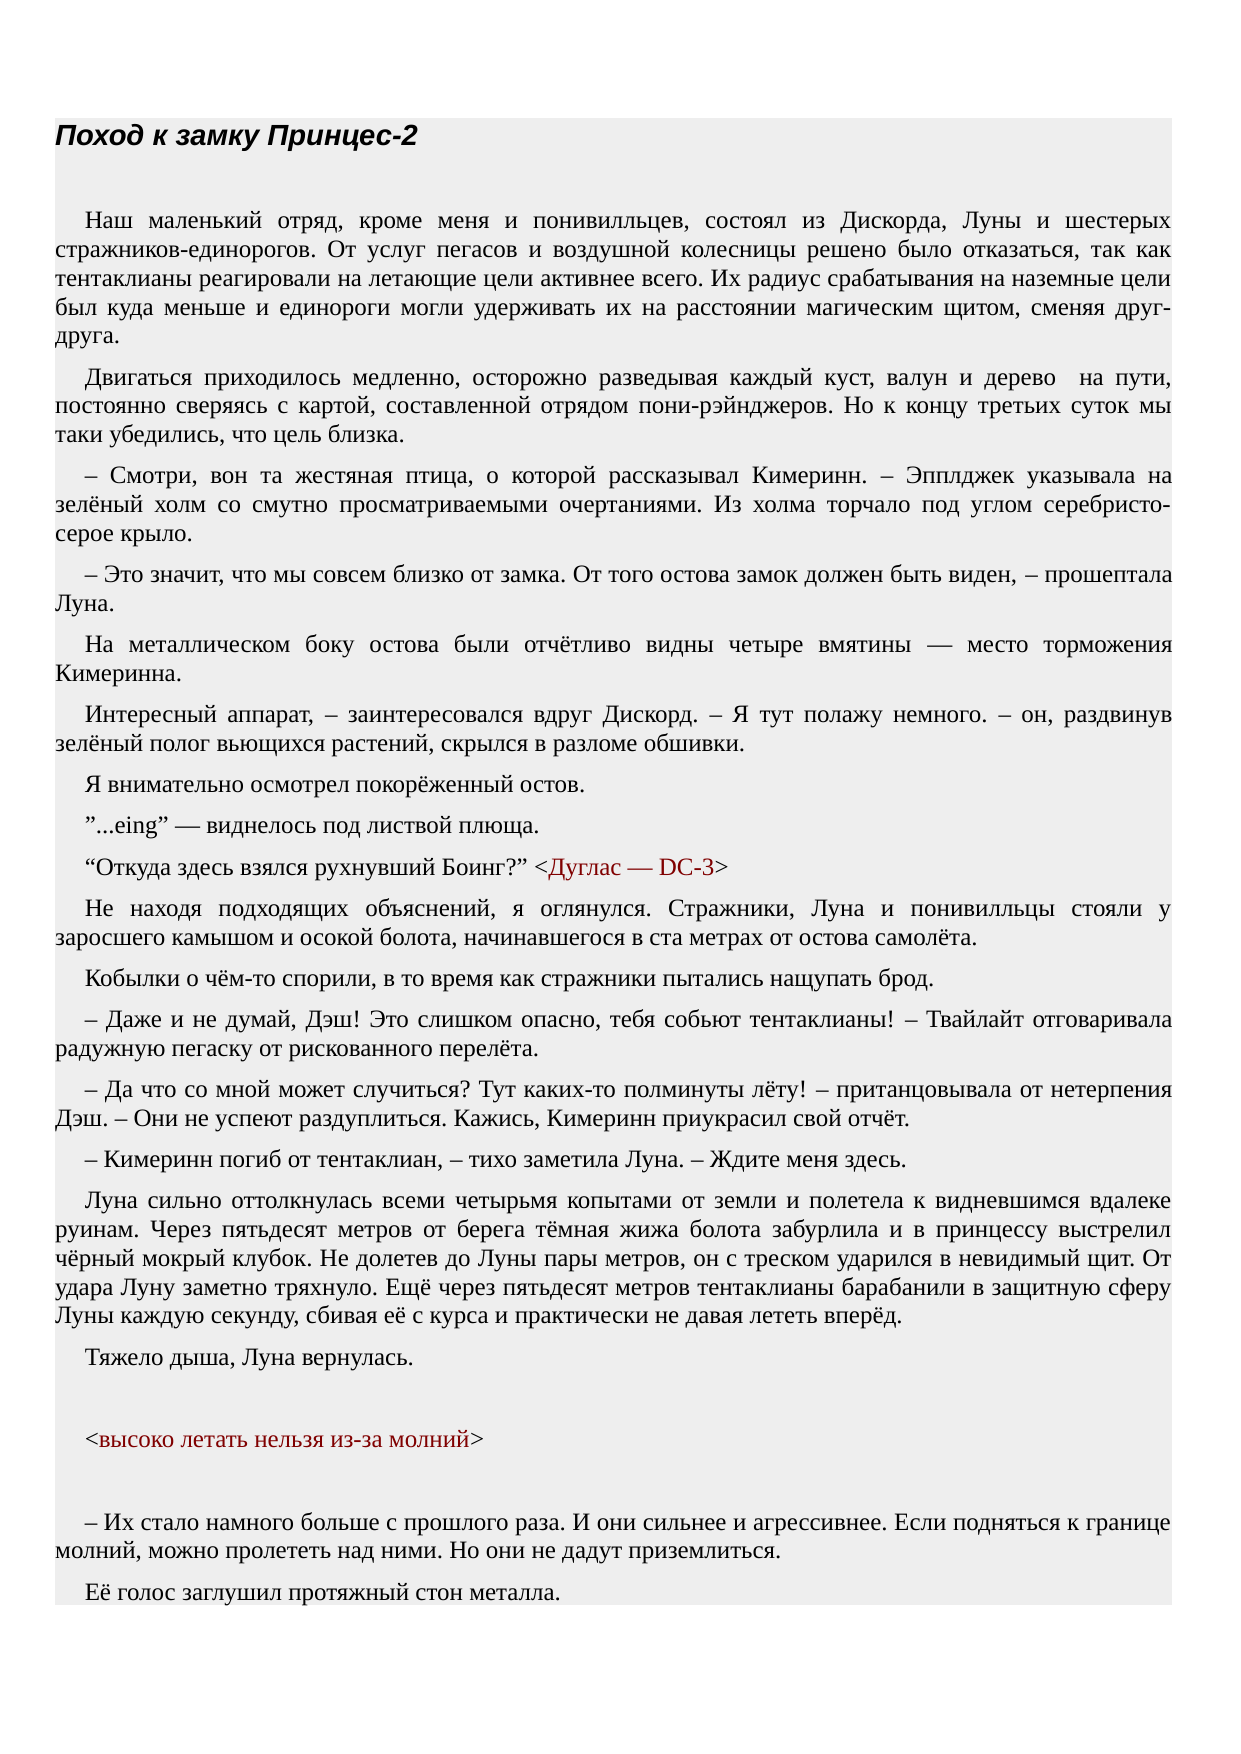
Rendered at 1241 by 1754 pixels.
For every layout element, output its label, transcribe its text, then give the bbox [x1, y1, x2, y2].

text – Кимеринн погиб от тентаклиан, – тихо заметила Луна. – Ждите меня здесь. [55, 1144, 1172, 1173]
text – Это значит, что мы совсем близко от замка. От того остова замок должен быть виден, – прошептала Луна. [55, 559, 1172, 617]
text Наш маленький отряд, кроме меня и понивилльцев, состоял из Дискорда, Луны и шестерых стражников-единорогов. От услуг пегасов и воздушной колесницы решено было отказаться, так как тентаклианы реагировали на летающие цели активнее всего. Их радиус срабатывания на наземные цели был куда меньше и единороги могли удерживать их на расстоянии магическим щитом, сменяя друг-друга. [55, 205, 1172, 349]
text Тяжело дыша, Луна вернулась. [55, 1342, 1172, 1370]
text – Даже и не думай, Дэш! Это слишком опасно, тебя собьют тентаклианы! – Твайлайт отговаривала радужную пегаску от рискованного перелёта. [55, 1004, 1172, 1062]
text ”...eing” — виднелось под листвой плюща. [55, 810, 1172, 839]
text – Да что со мной может случиться? Тут каких-то полминуты лёту! – пританцовывала от нетерпения Дэш. – Они не успеют раздуплиться. Кажись, Кимеринн приукрасил свой отчёт. [55, 1074, 1172, 1132]
text Я внимательно осмотрел покорёженный остов. [55, 769, 1172, 798]
text Двигаться приходилось медленно, осторожно разведывая каждый куст, валун и дерево на пути, постоянно сверяясь с картой, составленной отрядом пони-рэйнджеров. Но к концу третьих суток мы таки убедились, что цель близка. [55, 362, 1172, 448]
text Интересный аппарат, – заинтересовался вдруг Дискорд. – Я тут полажу немного. – он, раздвинув зелёный полог вьющихся растений, скрылся в разломе обшивки. [55, 699, 1172, 757]
text – Смотри, вон та жестяная птица, о которой рассказывал Кимеринн. – Эпплджек указывала на зелёный холм со смутно просматриваемыми очертаниями. Из холма торчало под углом серебристо-серое крыло. [55, 460, 1172, 547]
text Не находя подходящих объяснений, я оглянулся. Стражники, Луна и понивилльцы стояли у заросшего камышом и осокой болота, начинавшегося в ста метрах от остова самолёта. [55, 893, 1172, 950]
text – Их стало намного больше с прошлого раза. И они сильнее и агрессивнее. Если подняться к границе молний, можно пролететь над ними. Но они не дадут приземлиться. [55, 1507, 1172, 1564]
subtitle Поход к замку Принцес-2 [55, 118, 1172, 152]
text Её голос заглушил протяжный стон металла. [55, 1577, 1172, 1605]
text На металлическом боку остова были отчётливо видны четыре вмятины — место торможения Кимеринна. [55, 629, 1172, 687]
text Кобылки о чём-то спорили, в то время как стражники пытались нащупать брод. [55, 963, 1172, 992]
text Луна сильно оттолкнулась всеми четырьмя копытами от земли и полетела к видневшимся вдалеке руинам. Через пятьдесят метров от берега тёмная жижа болота забурлила и в принцессу выстрелил чёрный мокрый клубок. Не долетев до Луны пары метров, он с треском ударился в невидимый щит. От удара Луну заметно тряхнуло. Ещё через пятьдесят метров тентаклианы барабанили в защитную сферу Луны каждую секунду, сбивая её с курса и практически не давая лететь вперёд. [55, 1185, 1172, 1329]
text “Откуда здесь взялся рухнувший Боинг?” <Дуглас — DC-3> [55, 852, 1172, 880]
text <высоко летать нельзя из-за молний> [55, 1424, 1172, 1453]
